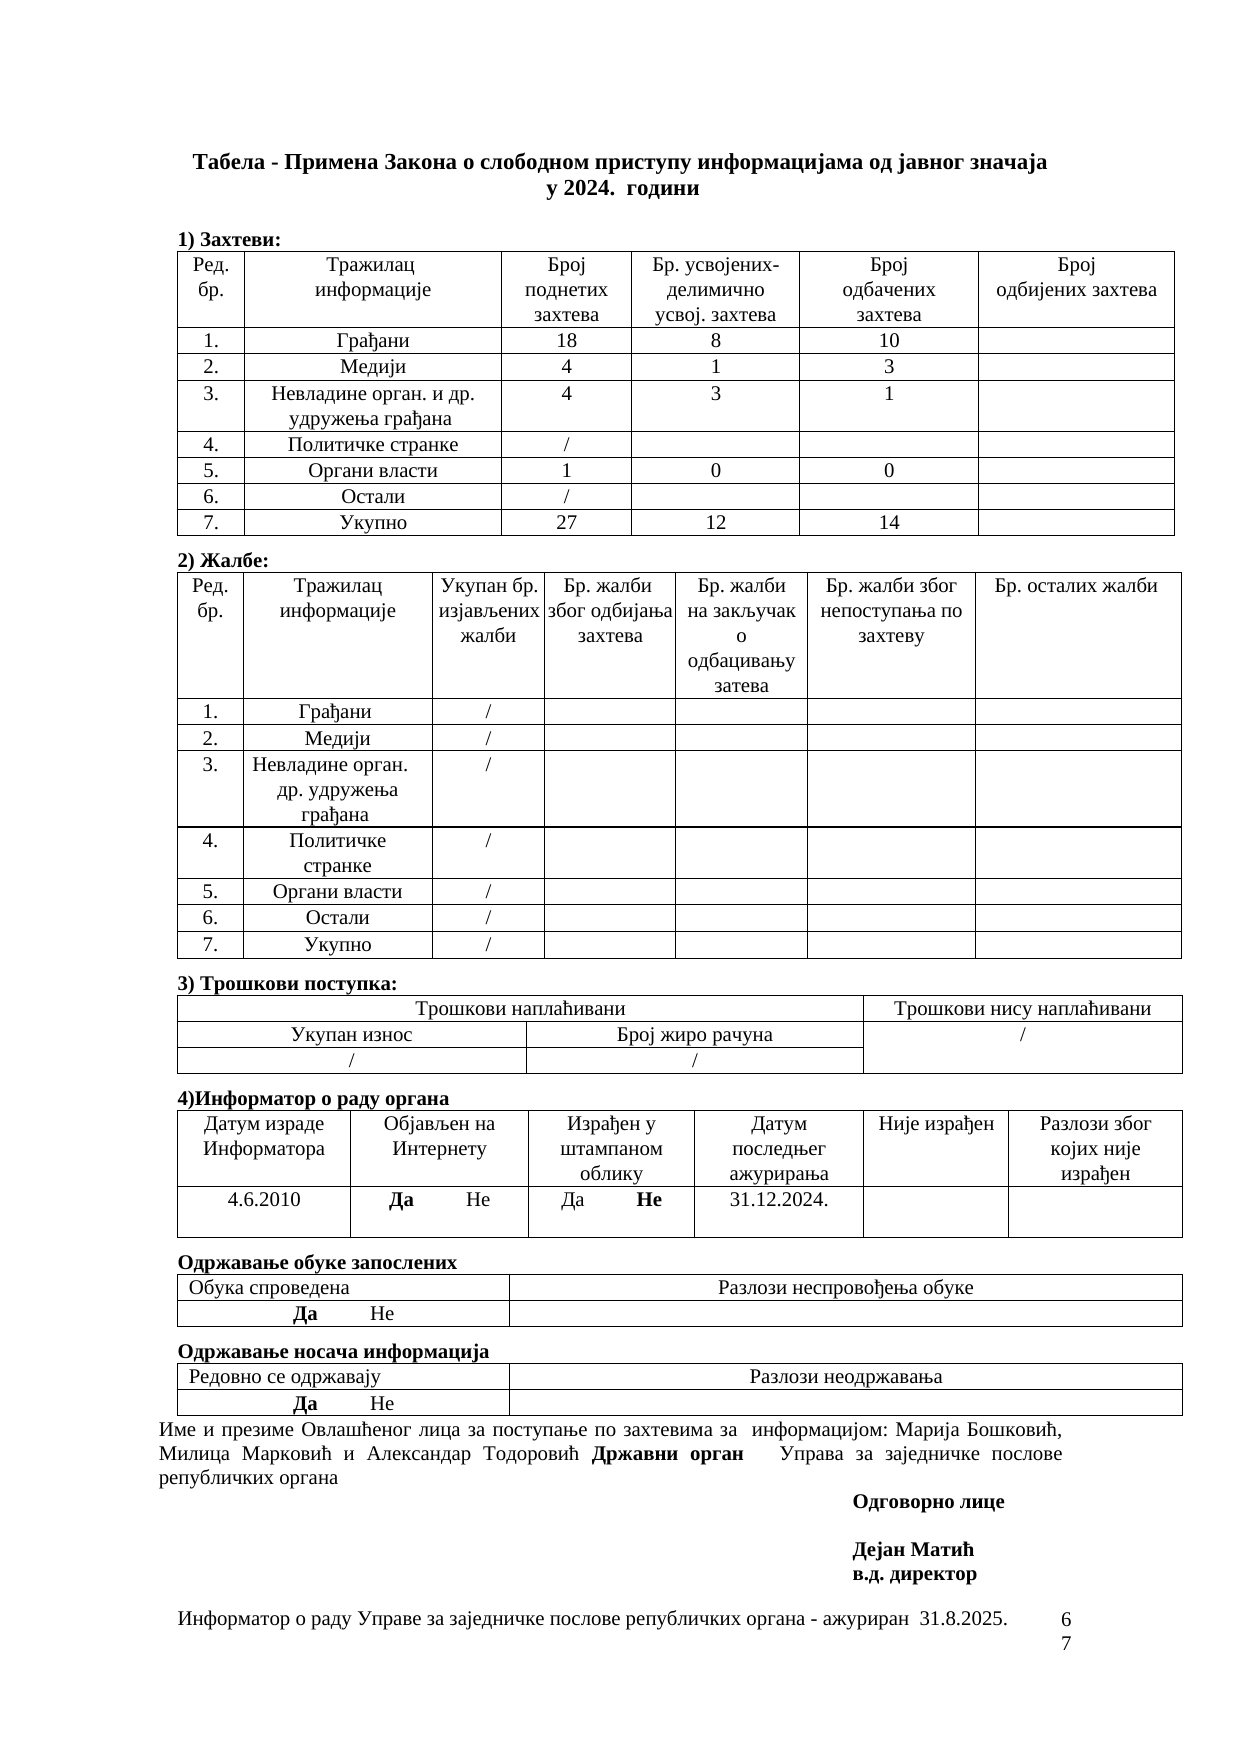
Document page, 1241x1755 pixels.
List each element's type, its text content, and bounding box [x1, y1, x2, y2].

table_header Број одбачених захтева [800, 252, 978, 327]
table_cell [676, 879, 807, 903]
table_cell 3. [178, 381, 244, 431]
table_cell Грађани [245, 328, 501, 353]
table_cell 2. [178, 354, 244, 380]
table_cell 8 [632, 328, 799, 353]
table_cell 14 [800, 510, 978, 535]
table_cell 6. [178, 484, 244, 509]
table_cell [676, 828, 807, 877]
table_cell Број жиро рачуна [527, 1022, 863, 1047]
subtitle в.д. директор [852, 1561, 1063, 1585]
table_cell Oргани власти [244, 879, 432, 903]
table_cell 12 [632, 510, 799, 535]
table_cell 7. [178, 510, 244, 535]
table_cell 5. [178, 879, 243, 903]
table_cell 4 [502, 354, 631, 380]
table_cell [1009, 1187, 1182, 1237]
table_cell 1 [800, 381, 978, 431]
subtitle 3) Трошкови поступка: [177, 971, 1063, 995]
table_cell [676, 932, 807, 958]
table_cell / [502, 484, 631, 509]
table_cell Невладине орган. и др. удружења грађана [245, 381, 501, 431]
table_cell 18 [502, 328, 631, 353]
table_cell / [864, 1022, 1182, 1073]
table_cell 4 [502, 381, 631, 431]
table_cell 1 [632, 354, 799, 380]
table_cell [976, 932, 1181, 958]
table_cell / [433, 879, 544, 903]
table_cell 7. [178, 932, 243, 958]
table_cell Органи власти [245, 458, 501, 483]
table_cell [976, 725, 1181, 750]
table_cell / [433, 725, 544, 750]
table_cell 1. [178, 328, 244, 353]
table_header Бр. жалби због одбијања захтева [545, 573, 675, 698]
table_cell 4. [178, 432, 244, 457]
table_cell Укупан износ [178, 1022, 526, 1047]
table_cell [545, 699, 675, 724]
table_cell [976, 905, 1181, 931]
table_header Разлози неодржавања [510, 1364, 1182, 1389]
table_cell [676, 725, 807, 750]
subtitle Дејан Матић [852, 1537, 1063, 1561]
table_cell 5. [178, 458, 244, 483]
table_header Обука спроведена [178, 1275, 509, 1300]
table_cell 0 [632, 458, 799, 483]
table_cell [632, 484, 799, 509]
table_cell [545, 879, 675, 903]
table_cell [808, 751, 975, 826]
table_header Тражилац информације [244, 573, 432, 698]
table_cell [864, 1187, 1008, 1237]
table_header Бр. жалби због непоступања по захтеву [808, 573, 975, 698]
table_cell Да Не [351, 1187, 528, 1237]
table_cell Невладине орган. др. удружења грађана [244, 751, 432, 826]
table_cell [979, 354, 1174, 380]
table_cell 0 [800, 458, 978, 483]
table_header Бр. жалби на закључак о одбацивању затева [676, 573, 807, 698]
table_cell [545, 751, 675, 826]
table_cell 2. [178, 725, 243, 750]
table_cell 31.12.2024. [695, 1187, 863, 1237]
subtitle Име и презиме Овлашћеног лица за поступање по захтевима за информацијом: Марија Бошковић, Милица Марковић и Александар Тодоровић Државни орган Управа за заједничке послове републичких органа [158, 1416, 1063, 1489]
table_cell [979, 381, 1174, 431]
table_cell [979, 432, 1174, 457]
table_cell [808, 932, 975, 958]
table_cell Да Не [178, 1390, 509, 1415]
table_cell [808, 725, 975, 750]
table_header Израђен у штампаном облику [529, 1111, 694, 1186]
table_cell Укупно [245, 510, 501, 535]
text у 2024. години [177, 174, 1063, 200]
table_cell 6. [178, 905, 243, 931]
text 4)Информатор о раду органа [177, 1086, 1063, 1110]
table_cell / [527, 1048, 863, 1073]
table_header Ред.бр. [178, 252, 244, 327]
table_cell 3 [800, 354, 978, 380]
table_header Број поднетих захтева [502, 252, 631, 327]
table_header Разлози због којих није израђен [1009, 1111, 1182, 1186]
table_cell [676, 699, 807, 724]
table_cell / [433, 699, 544, 724]
table_cell 27 [502, 510, 631, 535]
subtitle Одржавање носача информација [177, 1339, 1063, 1363]
table_cell 3 [632, 381, 799, 431]
table_header Бр. осталих жалби [976, 573, 1181, 698]
subtitle Одржавање обуке запослених [177, 1250, 1063, 1274]
subtitle 2) Жалбе: [177, 548, 1063, 572]
table_cell / [433, 932, 544, 958]
table_cell [800, 484, 978, 509]
table_cell [510, 1390, 1182, 1415]
table_cell [808, 828, 975, 877]
table_cell Да Не [178, 1301, 509, 1326]
table_cell [808, 699, 975, 724]
table_cell [808, 879, 975, 903]
table_header Трошкови нису наплаћивани [864, 996, 1182, 1021]
table_header Број одбијених захтева [979, 252, 1174, 327]
table_cell / [178, 1048, 526, 1073]
table_header Датум израде Информатора [178, 1111, 350, 1186]
table_cell [979, 458, 1174, 483]
table_cell Медији [244, 725, 432, 750]
table_cell [676, 751, 807, 826]
table_header Датум последњег ажурирања [695, 1111, 863, 1186]
table_header Разлози неспровођења обуке [510, 1275, 1182, 1300]
table_cell / [433, 905, 544, 931]
subtitle Одговорно лице [758, 1489, 1063, 1513]
table_cell [808, 905, 975, 931]
text Табела - Примена Закона о слободном приступу информацијама од јавног значаја [177, 148, 1063, 174]
table_cell 4. [178, 828, 243, 877]
table_cell / [433, 828, 544, 877]
table_cell [545, 725, 675, 750]
table_header Трошкови наплаћивани [178, 996, 863, 1021]
table_cell Медији [245, 354, 501, 380]
table_header Тражилац информације [245, 252, 501, 327]
table_cell / [433, 751, 544, 826]
table_cell Остали [244, 905, 432, 931]
table_cell 4.6.2010 [178, 1187, 350, 1237]
table_cell [545, 932, 675, 958]
table_cell [632, 432, 799, 457]
subtitle 1) Захтеви: [177, 227, 1063, 251]
table_cell Да Не [529, 1187, 694, 1237]
table_cell [976, 699, 1181, 724]
table_cell [545, 828, 675, 877]
table_header Није израђен [864, 1111, 1008, 1186]
table_cell 1 [502, 458, 631, 483]
table_header Укупан бр. изјављених жалби [433, 573, 544, 698]
table_cell [979, 484, 1174, 509]
table_cell [510, 1301, 1182, 1326]
table_cell 10 [800, 328, 978, 353]
table_cell [976, 751, 1181, 826]
table_cell Укупно [244, 932, 432, 958]
table_cell Политичке странке [245, 432, 501, 457]
table_cell [676, 905, 807, 931]
table_cell [979, 510, 1174, 535]
table_cell / [502, 432, 631, 457]
table_cell Остали [245, 484, 501, 509]
table_cell [979, 328, 1174, 353]
table_cell 1. [178, 699, 243, 724]
table_cell [976, 828, 1181, 877]
table_header Објављен на Интернету [351, 1111, 528, 1186]
table_cell Грађани [244, 699, 432, 724]
table_header Ред. бр. [178, 573, 243, 698]
table_header Редовно се одржавају [178, 1364, 509, 1389]
table_cell [976, 879, 1181, 903]
table_cell Политичке странке [244, 828, 432, 877]
table_cell 3. [178, 751, 243, 826]
table_cell [545, 905, 675, 931]
table_header Бр. усвојених- делимично усвој. захтева [632, 252, 799, 327]
table_cell [800, 432, 978, 457]
